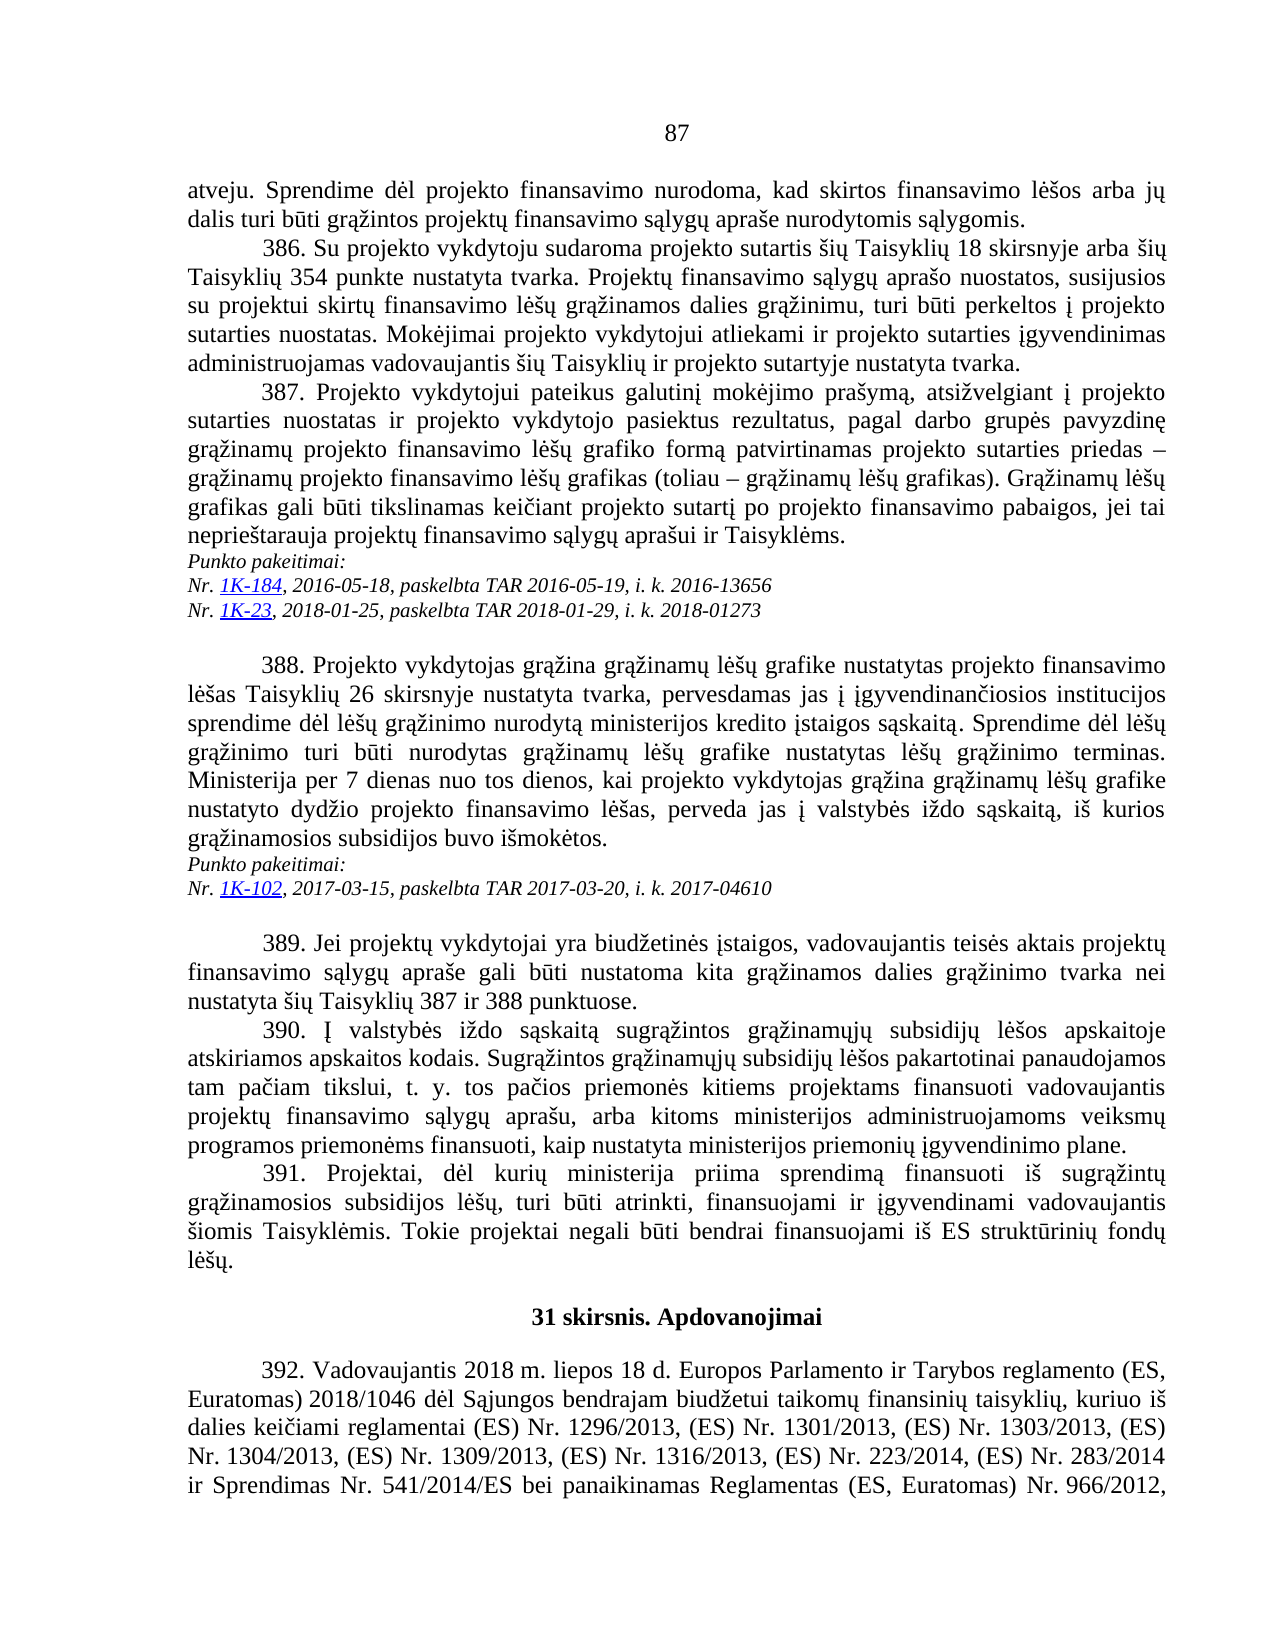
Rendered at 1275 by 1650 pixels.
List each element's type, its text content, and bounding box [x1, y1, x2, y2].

text 391. Projektai, dėl kurių ministerija priima sprendimą finansuoti iš sugrąžintų grąžinamosios subsidijos lėšų, turi būti atrinkti, finansuojami ir įgyvendinami vadovaujantis šiomis Taisyklėmis. Tokie projektai negali būti bendrai finansuojami iš ES struktūrinių fondų lėšų. [187, 1158, 1167, 1273]
text 389. Jei projektų vykdytojai yra biudžetinės įstaigos, vadovaujantis teisės aktais projektų finansavimo sąlygų apraše gali būti nustatoma kita grąžinamos dalies grąžinimo tvarka nei nustatyta šių Taisyklių 387 ir 388 punktuose. [187, 928, 1167, 1015]
text 387. Projekto vykdytojui pateikus galutinį mokėjimo prašymą, atsižvelgiant į projekto sutarties nuostatas ir projekto vykdytojo pasiektus rezultatus, pagal darbo grupės pavyzdinę grąžinamų projekto finansavimo lėšų grafiko formą patvirtinamas projekto sutarties priedas – grąžinamų projekto finansavimo lėšų grafikas (toliau – grąžinamų lėšų grafikas). Grąžinamų lėšų grafikas gali būti tikslinamas keičiant projekto sutartį po projekto finansavimo pabaigos, jei tai neprieštarauja projektų finansavimo sąlygų aprašui ir Taisyklėms. [187, 377, 1167, 549]
text Nr. 1K-23, 2018-01-25, paskelbta TAR 2018-01-29, i. k. 2018-01273 [187, 597, 1167, 622]
text 392. Vadovaujantis 2018 m. liepos 18 d. Europos Parlamento ir Tarybos reglamento (ES, Euratomas) 2018/1046 dėl Sąjungos bendrajam biudžetui taikomų finansinių taisyklių, kuriuo iš dalies keičiami reglamentai (ES) Nr. 1296/2013, (ES) Nr. 1301/2013, (ES) Nr. 1303/2013, (ES) Nr. 1304/2013, (ES) Nr. 1309/2013, (ES) Nr. 1316/2013, (ES) Nr. 223/2014, (ES) Nr. 283/2014 ir Sprendimas Nr. 541/2014/ES bei panaikinamas Reglamentas (ES, Euratomas) Nr. 966/2012, [187, 1355, 1167, 1499]
text Punkto pakeitimai: [187, 549, 1167, 573]
text 388. Projekto vykdytojas grąžina grąžinamų lėšų grafike nustatytas projekto finansavimo lėšas Taisyklių 26 skirsnyje nustatyta tvarka, pervesdamas jas į įgyvendinančiosios institucijos sprendime dėl lėšų grąžinimo nurodytą ministerijos kredito įstaigos sąskaitą. Sprendime dėl lėšų grąžinimo turi būti nurodytas grąžinamų lėšų grafike nustatytas lėšų grąžinimo terminas. Ministerija per 7 dienas nuo tos dienos, kai projekto vykdytojas grąžina grąžinamų lėšų grafike nustatyto dydžio projekto finansavimo lėšas, perveda jas į valstybės iždo sąskaitą, iš kurios grąžinamosios subsidijos buvo išmokėtos. [187, 650, 1167, 852]
subtitle 31 skirsnis. Apdovanojimai [246, 1302, 1107, 1331]
text Punkto pakeitimai: [187, 852, 1167, 876]
text atveju. Sprendime dėl projekto finansavimo nurodoma, kad skirtos finansavimo lėšos arba jų dalis turi būti grąžintos projektų finansavimo sąlygų apraše nurodytomis sąlygomis. [187, 176, 1167, 233]
text 386. Su projekto vykdytoju sudaroma projekto sutartis šių Taisyklių 18 skirsnyje arba šių Taisyklių 354 punkte nustatyta tvarka. Projektų finansavimo sąlygų aprašo nuostatos, susijusios su projektui skirtų finansavimo lėšų grąžinamos dalies grąžinimu, turi būti perkeltos į projekto sutarties nuostatas. Mokėjimai projekto vykdytojui atliekami ir projekto sutarties įgyvendinimas administruojamas vadovaujantis šių Taisyklių ir projekto sutartyje nustatyta tvarka. [187, 233, 1167, 377]
text 390. Į valstybės iždo sąskaitą sugrąžintos grąžinamųjų subsidijų lėšos apskaitoje atskiriamos apskaitos kodais. Sugrąžintos grąžinamųjų subsidijų lėšos pakartotinai panaudojamos tam pačiam tikslui, t. y. tos pačios priemonės kitiems projektams finansuoti vadovaujantis projektų finansavimo sąlygų aprašu, arba kitoms ministerijos administruojamoms veiksmų programos priemonėms finansuoti, kaip nustatyta ministerijos priemonių įgyvendinimo plane. [187, 1015, 1167, 1158]
text Nr. 1K-184, 2016-05-18, paskelbta TAR 2016-05-19, i. k. 2016-13656 [187, 573, 1167, 597]
text Nr. 1K-102, 2017-03-15, paskelbta TAR 2017-03-20, i. k. 2017-04610 [187, 876, 1167, 900]
